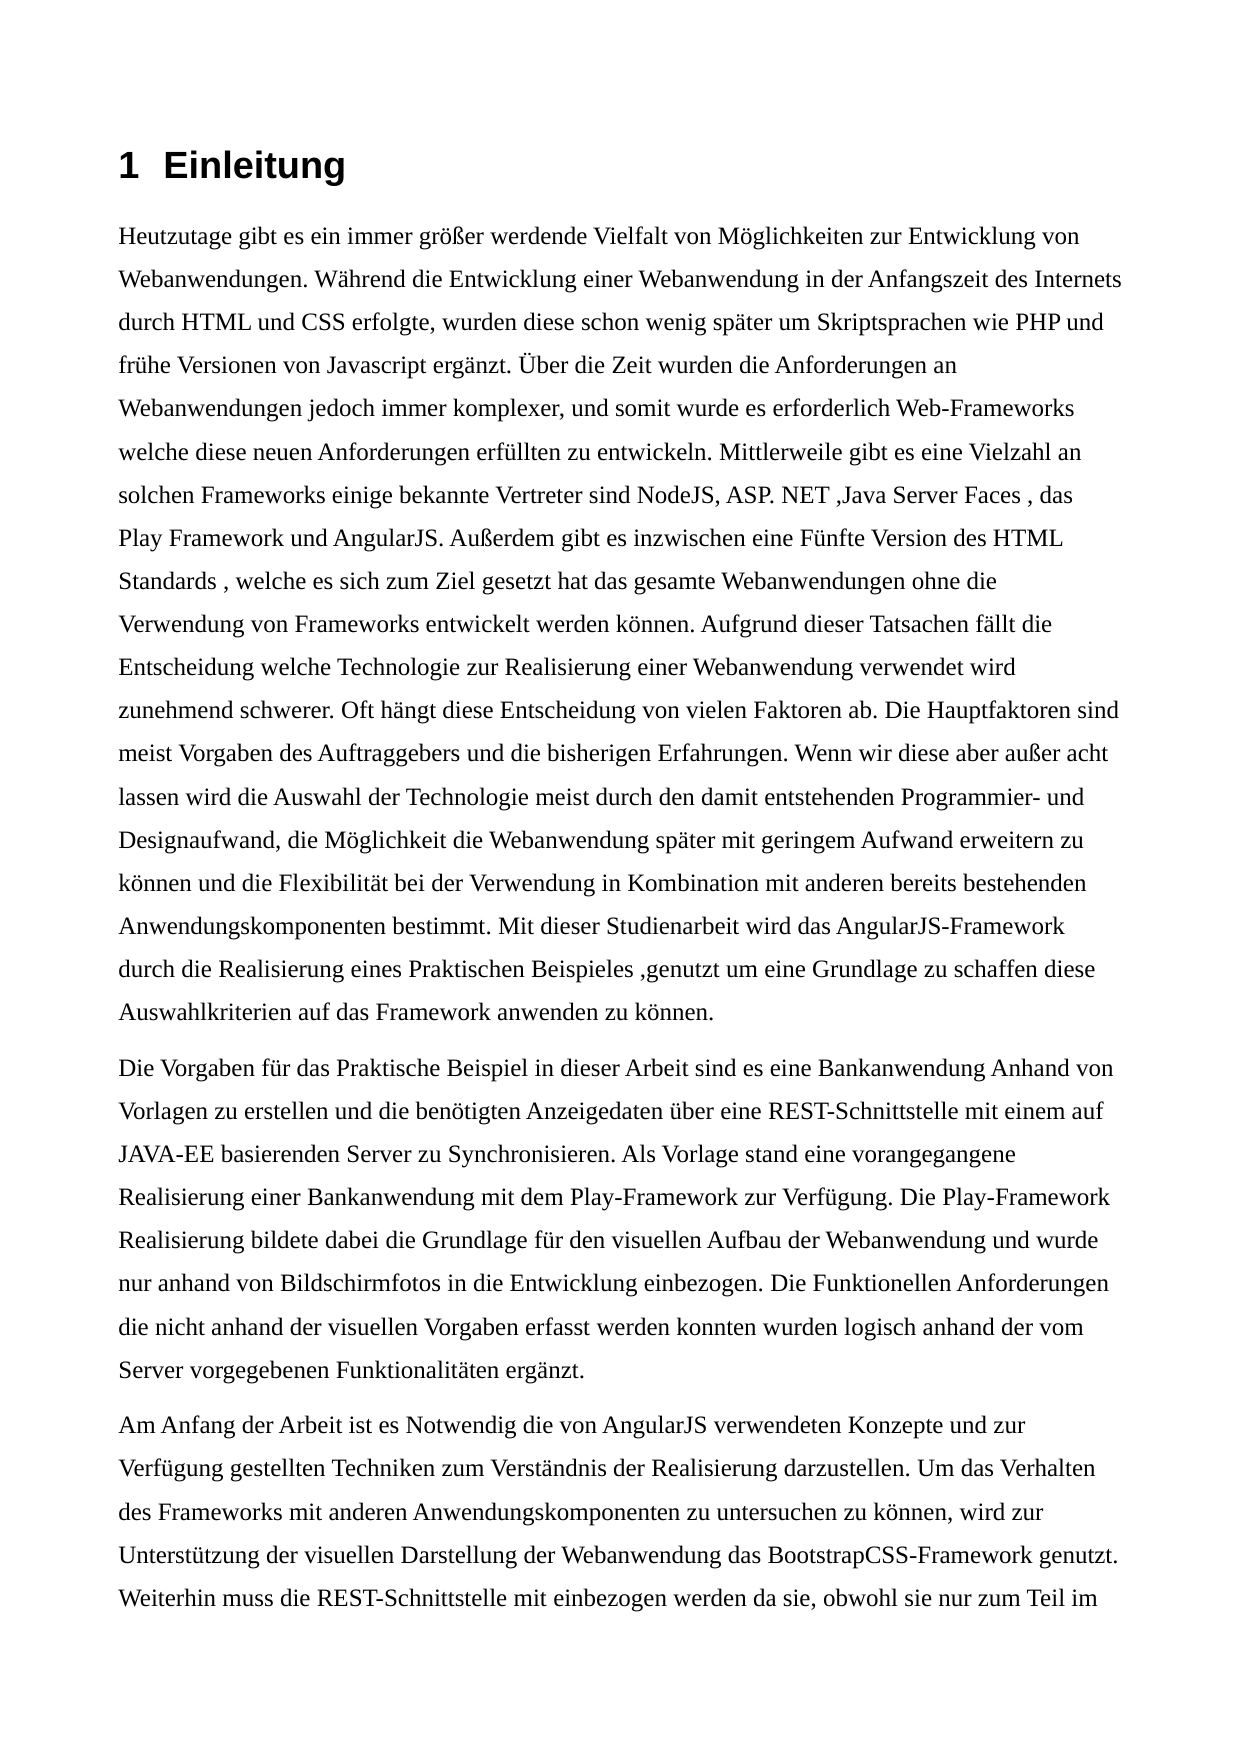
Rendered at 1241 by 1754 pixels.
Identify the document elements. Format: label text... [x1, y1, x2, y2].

text Heutzutage gibt es ein immer größer werdende Vielfalt von Möglichkeiten zur Entwicklung von Webanwendungen. Während die Entwicklung einer Webanwendung in der Anfangszeit des Internets durch HTML und CSS erfolgte, wurden diese schon wenig später um Skriptsprachen wie PHP und frühe Versionen von Javascript ergänzt. Über die Zeit wurden die Anforderungen an Webanwendungen jedoch immer komplexer, und somit wurde es erforderlich Web-Frameworks welche diese neuen Anforderungen erfüllten zu entwickeln. Mittlerweile gibt es eine Vielzahl an solchen Frameworks einige bekannte Vertreter sind NodeJS, ASP. NET ,Java Server Faces , das Play Framework und AngularJS. Außerdem gibt es inzwischen eine Fünfte Version des HTML Standards , welche es sich zum Ziel gesetzt hat das gesamte Webanwendungen ohne die Verwendung von Frameworks entwickelt werden können. Aufgrund dieser Tatsachen fällt die Entscheidung welche Technologie zur Realisierung einer Webanwendung verwendet wird zunehmend schwerer. Oft hängt diese Entscheidung von vielen Faktoren ab. Die Hauptfaktoren sind meist Vorgaben des Auftraggebers und die bisherigen Erfahrungen. Wenn wir diese aber außer acht lassen wird die Auswahl der Technologie meist durch den damit entstehenden Programmier- und Designaufwand, die Möglichkeit die Webanwendung später mit geringem Aufwand erweitern zu können und die Flexibilität bei der Verwendung in Kombination mit anderen bereits bestehenden Anwendungskomponenten bestimmt. Mit dieser Studienarbeit wird das AngularJS-Framework durch die Realisierung eines Praktischen Beispieles ,genutzt um eine Grundlage zu schaffen diese Auswahlkriterien auf das Framework anwenden zu können. [118, 221, 1122, 1026]
text Die Vorgaben für das Praktische Beispiel in dieser Arbeit sind es eine Bankanwendung Anhand von Vorlagen zu erstellen und die benötigten Anzeigedaten über eine REST-Schnittstelle mit einem auf JAVA-EE basierenden Server zu Synchronisieren. Als Vorlage stand eine vorangegangene Realisierung einer Bankanwendung mit dem Play-Framework zur Verfügung. Die Play-Framework Realisierung bildete dabei die Grundlage für den visuellen Aufbau der Webanwendung und wurde nur anhand von Bildschirmfotos in die Entwicklung einbezogen. Die Funktionellen Anforderungen die nicht anhand der visuellen Vorgaben erfasst werden konnten wurden logisch anhand der vom Server vorgegebenen Funktionalitäten ergänzt. [118, 1053, 1122, 1383]
subtitle Einleitung [118, 143, 1122, 187]
text Am Anfang der Arbeit ist es Notwendig die von AngularJS verwendeten Konzepte und zur Verfügung gestellten Techniken zum Verständnis der Realisierung darzustellen. Um das Verhalten des Frameworks mit anderen Anwendungskomponenten zu untersuchen zu können, wird zur Unterstützung der visuellen Darstellung der Webanwendung das BootstrapCSS-Framework genutzt. Weiterhin muss die REST-Schnittstelle mit einbezogen werden da sie, obwohl sie nur zum Teil im [118, 1410, 1122, 1612]
